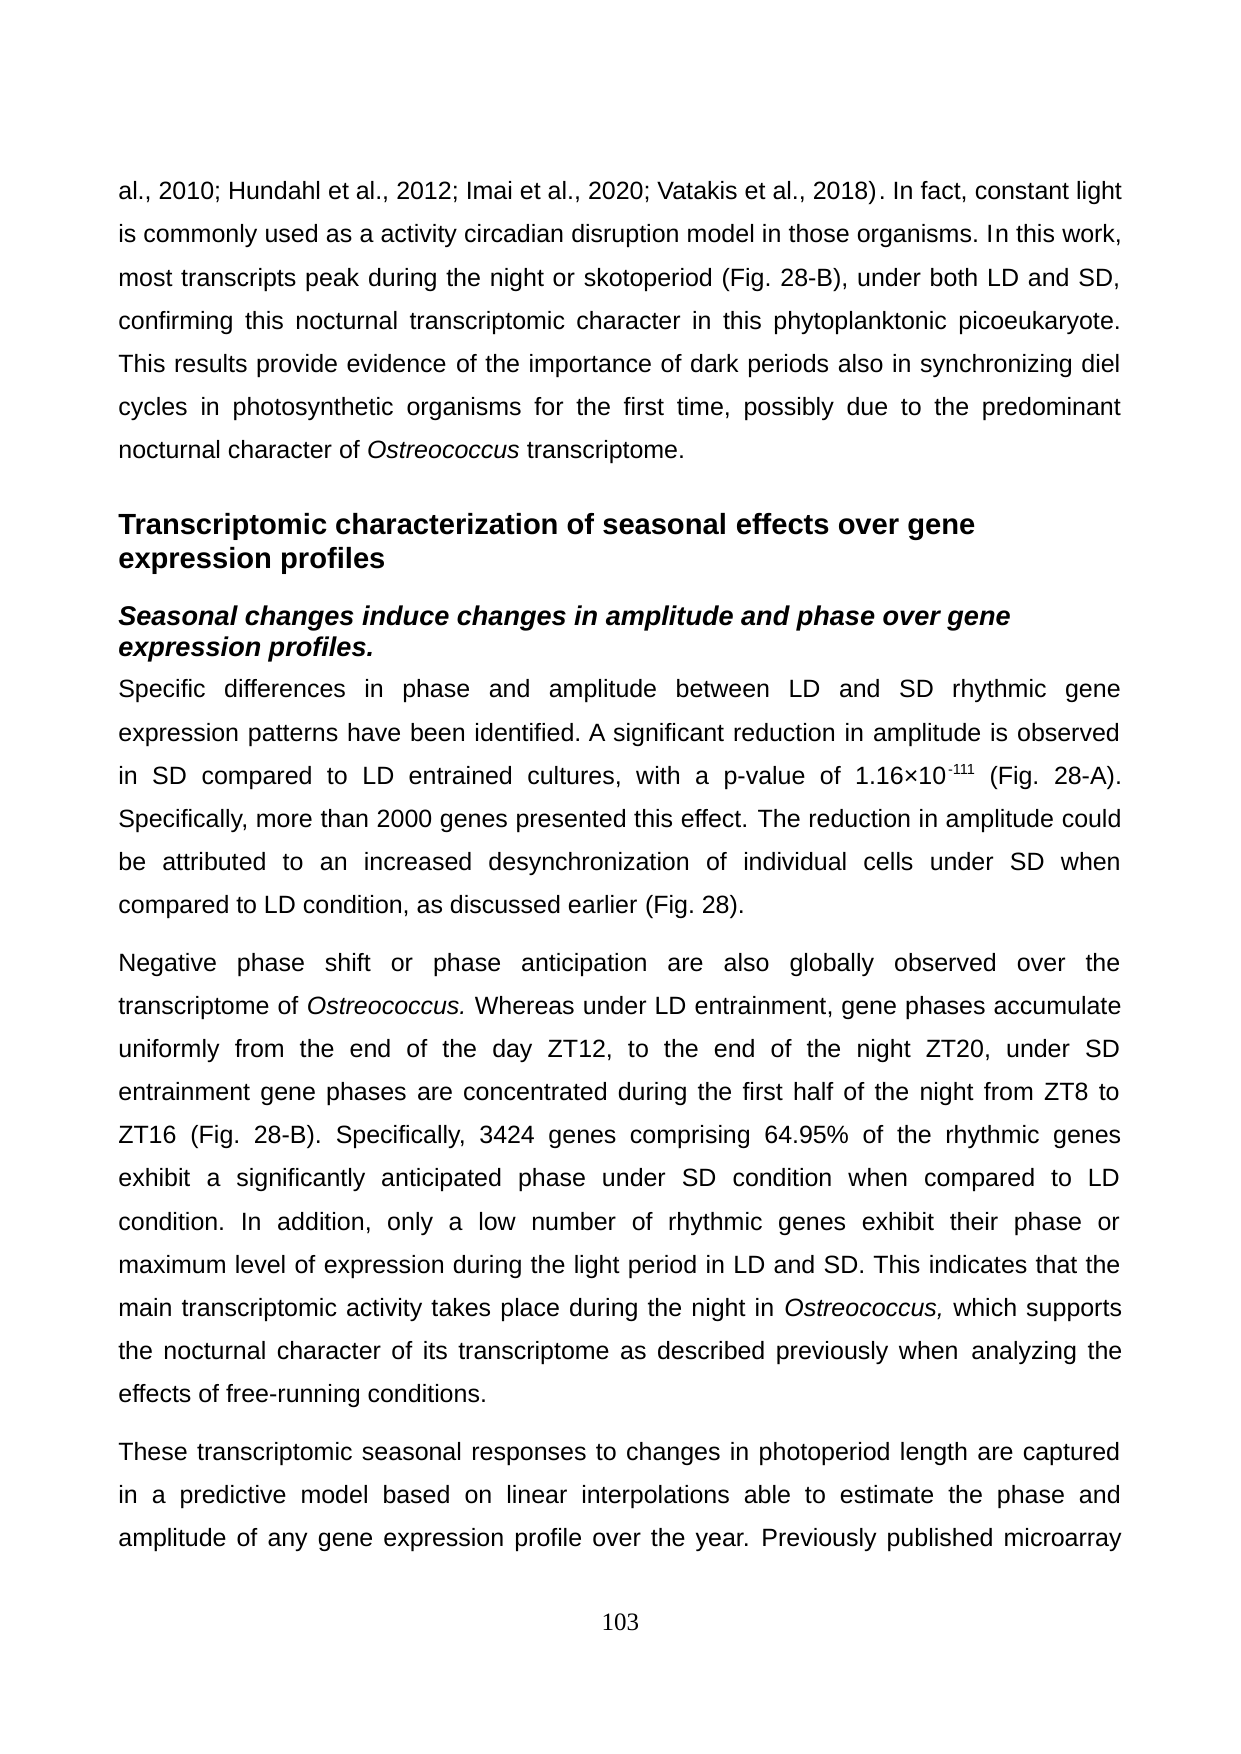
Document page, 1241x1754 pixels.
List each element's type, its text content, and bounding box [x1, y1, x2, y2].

text Specific differences in phase and amplitude between LD and SD rhythmic gene expression patterns have been identified. A significant reduction in amplitude is observed in SD compared to LD entrained cultures, with a p-value of 1.16×10-111 (Fig. 28-A). Specifically, more than 2000 genes presented this effect. The reduction in amplitude could be attributed to an increased desynchronization of individual cells under SD when compared to LD condition, as discussed earlier (Fig. 28). [118, 674, 1122, 919]
text These transcriptomic seasonal responses to changes in photoperiod length are captured in a predictive model based on linear interpolations able to estimate the phase and amplitude of any gene expression profile over the year. Previously published microarray [118, 1437, 1122, 1552]
text al., 2010; Hundahl et al., 2012; Imai et al., 2020; Vatakis et al., 2018)⁠. In fact, constant light is commonly used as a activity circadian disruption model in those organisms. In this work, most transcripts peak during the night or skotoperiod (Fig. 28-B), under both LD and SD, confirming this nocturnal transcriptomic character in this phytoplanktonic picoeukaryote. This results provide evidence of the importance of dark periods also in synchronizing diel cycles in photosynthetic organisms for the first time, possibly due to the predominant nocturnal character of Ostreococcus transcriptome. [118, 176, 1122, 464]
subtitle Seasonal changes induce changes in amplitude and phase over gene expression profiles. [118, 599, 1122, 662]
subtitle Transcriptomic characterization of seasonal effects over gene expression profiles [118, 507, 1122, 574]
text Negative phase shift or phase anticipation are also globally observed over the transcriptome of Ostreococcus. Whereas under LD entrainment, gene phases accumulate uniformly from the end of the day ZT12, to the end of the night ZT20, under SD entrainment gene phases are concentrated during the first half of the night from ZT8 to ZT16 (Fig. 28-B). Specifically, 3424 genes comprising 64.95% of the rhythmic genes exhibit a significantly anticipated phase under SD condition when compared to LD condition. In addition, only a low number of rhythmic genes exhibit their phase or maximum level of expression during the light period in LD and SD. This indicates that the main transcriptomic activity takes place during the night in Ostreococcus, which supports the nocturnal character of its transcriptome as described previously when analyzing the effects of free-running conditions. [118, 948, 1122, 1408]
